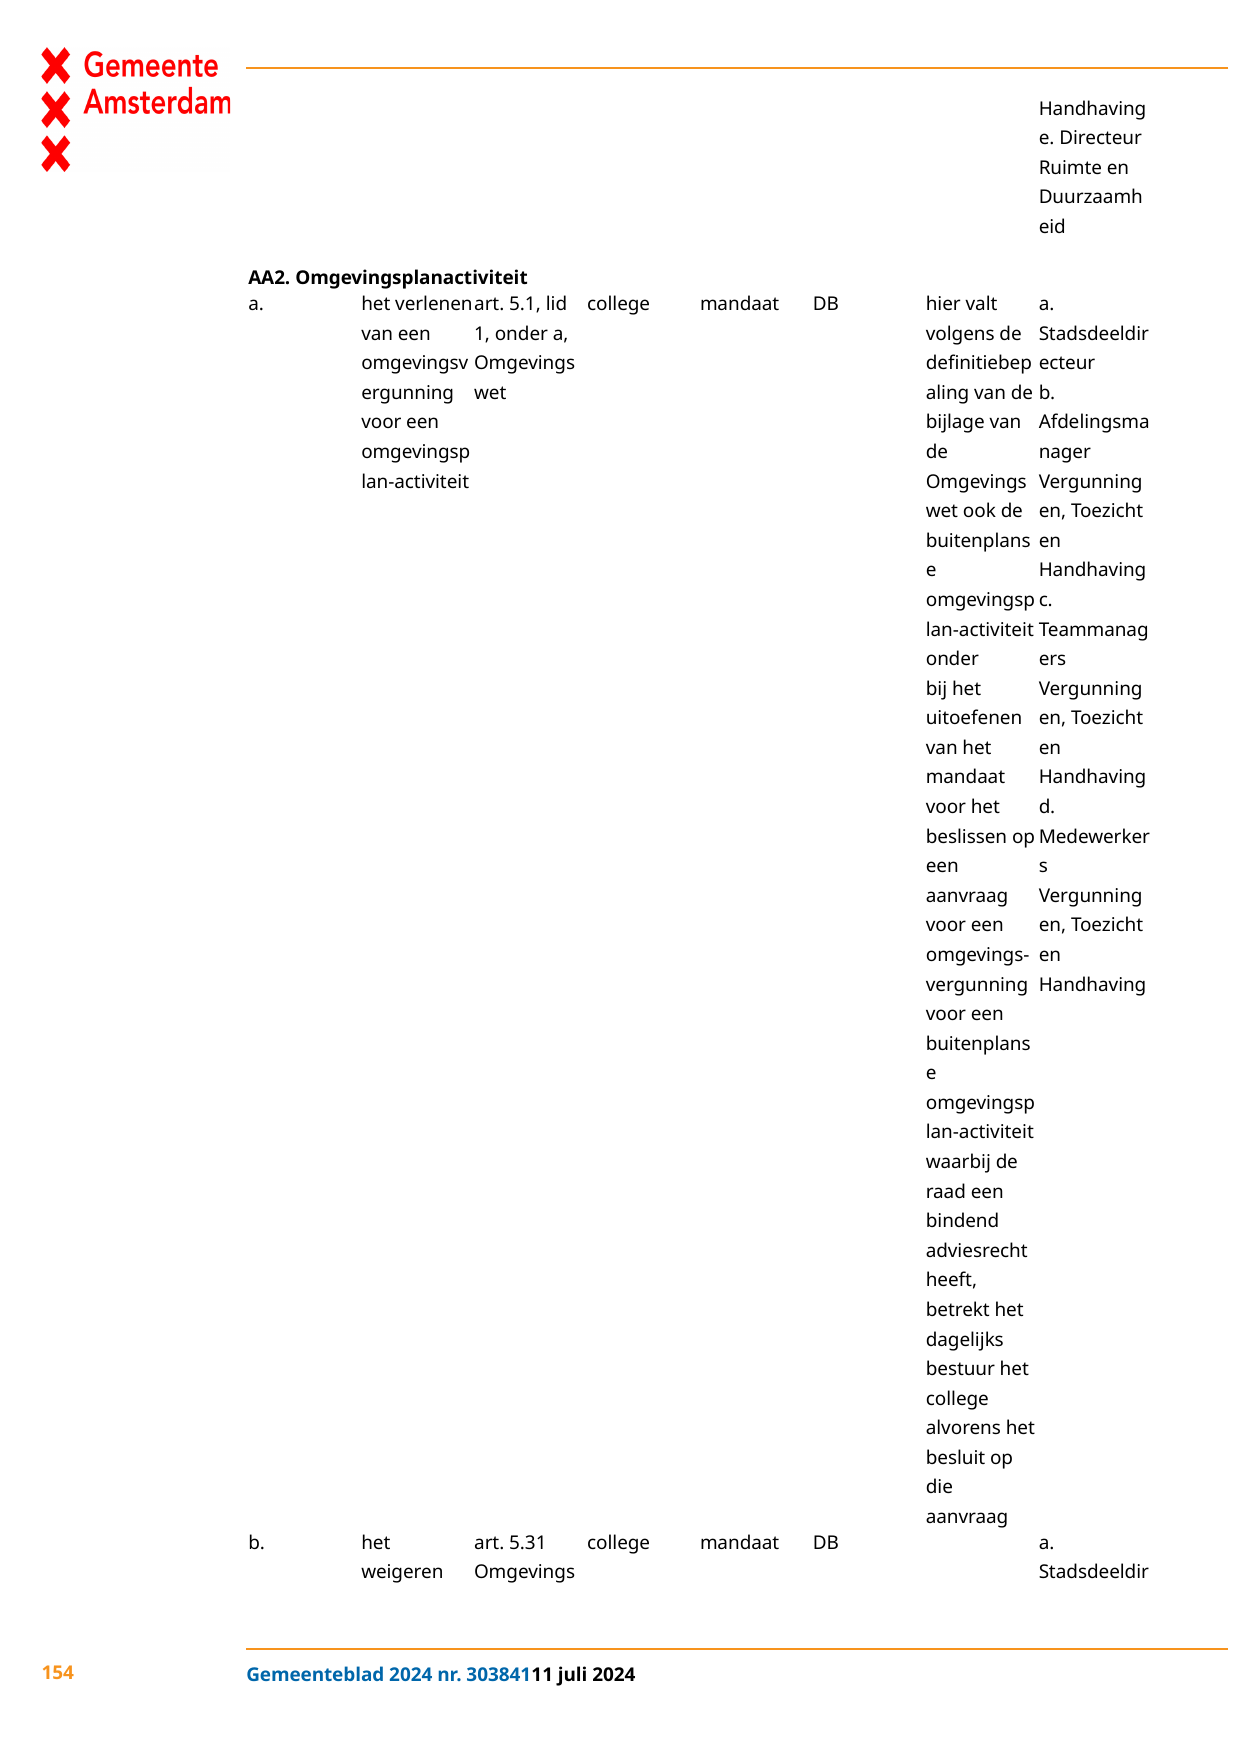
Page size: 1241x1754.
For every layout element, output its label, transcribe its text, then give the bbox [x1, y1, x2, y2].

table_cell [587, 95, 700, 239]
table_cell AA2. Omgevingsplanactiviteit [248, 265, 1152, 290]
table_cell [700, 95, 813, 239]
table_cell [700, 239, 813, 264]
table_cell mandaat [700, 1529, 813, 1584]
table_cell [474, 95, 587, 239]
table_cell Handhaving e. Directeur Ruimte en Duurzaamheid [1039, 95, 1152, 239]
table_cell [361, 239, 474, 264]
table_cell [813, 95, 926, 239]
table_cell a. [248, 290, 361, 1529]
table_cell het verlenen van een omgevingsvergunning voor een omgevingsplan-activiteit [361, 290, 474, 1529]
table_cell a. Stadsdeeldir [1039, 1529, 1152, 1584]
table_cell art. 5.1, lid 1, onder a, Omgevingswet [474, 290, 587, 1529]
table_cell het weigeren [361, 1529, 474, 1584]
table_cell b. [248, 1529, 361, 1584]
table_cell [248, 95, 361, 239]
picture [41, 47, 231, 172]
table_cell art. 5.31 Omgevings [474, 1529, 587, 1584]
table_cell [587, 239, 700, 264]
table_cell mandaat [700, 290, 813, 1529]
table_cell [361, 95, 474, 239]
table_cell DB [813, 290, 926, 1529]
table_cell [1039, 239, 1152, 264]
table_cell [474, 239, 587, 264]
table_cell [813, 239, 926, 264]
table_cell hier valt volgens de definitiebepaling van de bijlage van de Omgevingswet ook de buitenplanse omgevingsplan-activiteit onder bij het uitoefenen van het mandaat voor het beslissen op een aanvraag voor een omgevings-vergunning voor een buitenplanse omgevingsplan-activiteit waarbij de raad een bindend adviesrecht heeft, betrekt het dagelijks bestuur het college alvorens het besluit op die aanvraag [926, 290, 1038, 1529]
table_cell college [587, 1529, 700, 1584]
table_cell [926, 1529, 1038, 1584]
table_cell DB [813, 1529, 926, 1584]
table_cell college [587, 290, 700, 1529]
table_cell a. Stadsdeeldirecteur b. Afdelingsmanager Vergunningen, Toezicht en Handhaving c. Teammanagers Vergunningen, Toezicht en Handhaving d. Medewerkers Vergunningen, Toezicht en Handhaving [1039, 290, 1152, 1529]
table_cell [926, 239, 1038, 264]
table_cell [248, 239, 361, 264]
table_cell [926, 95, 1038, 239]
